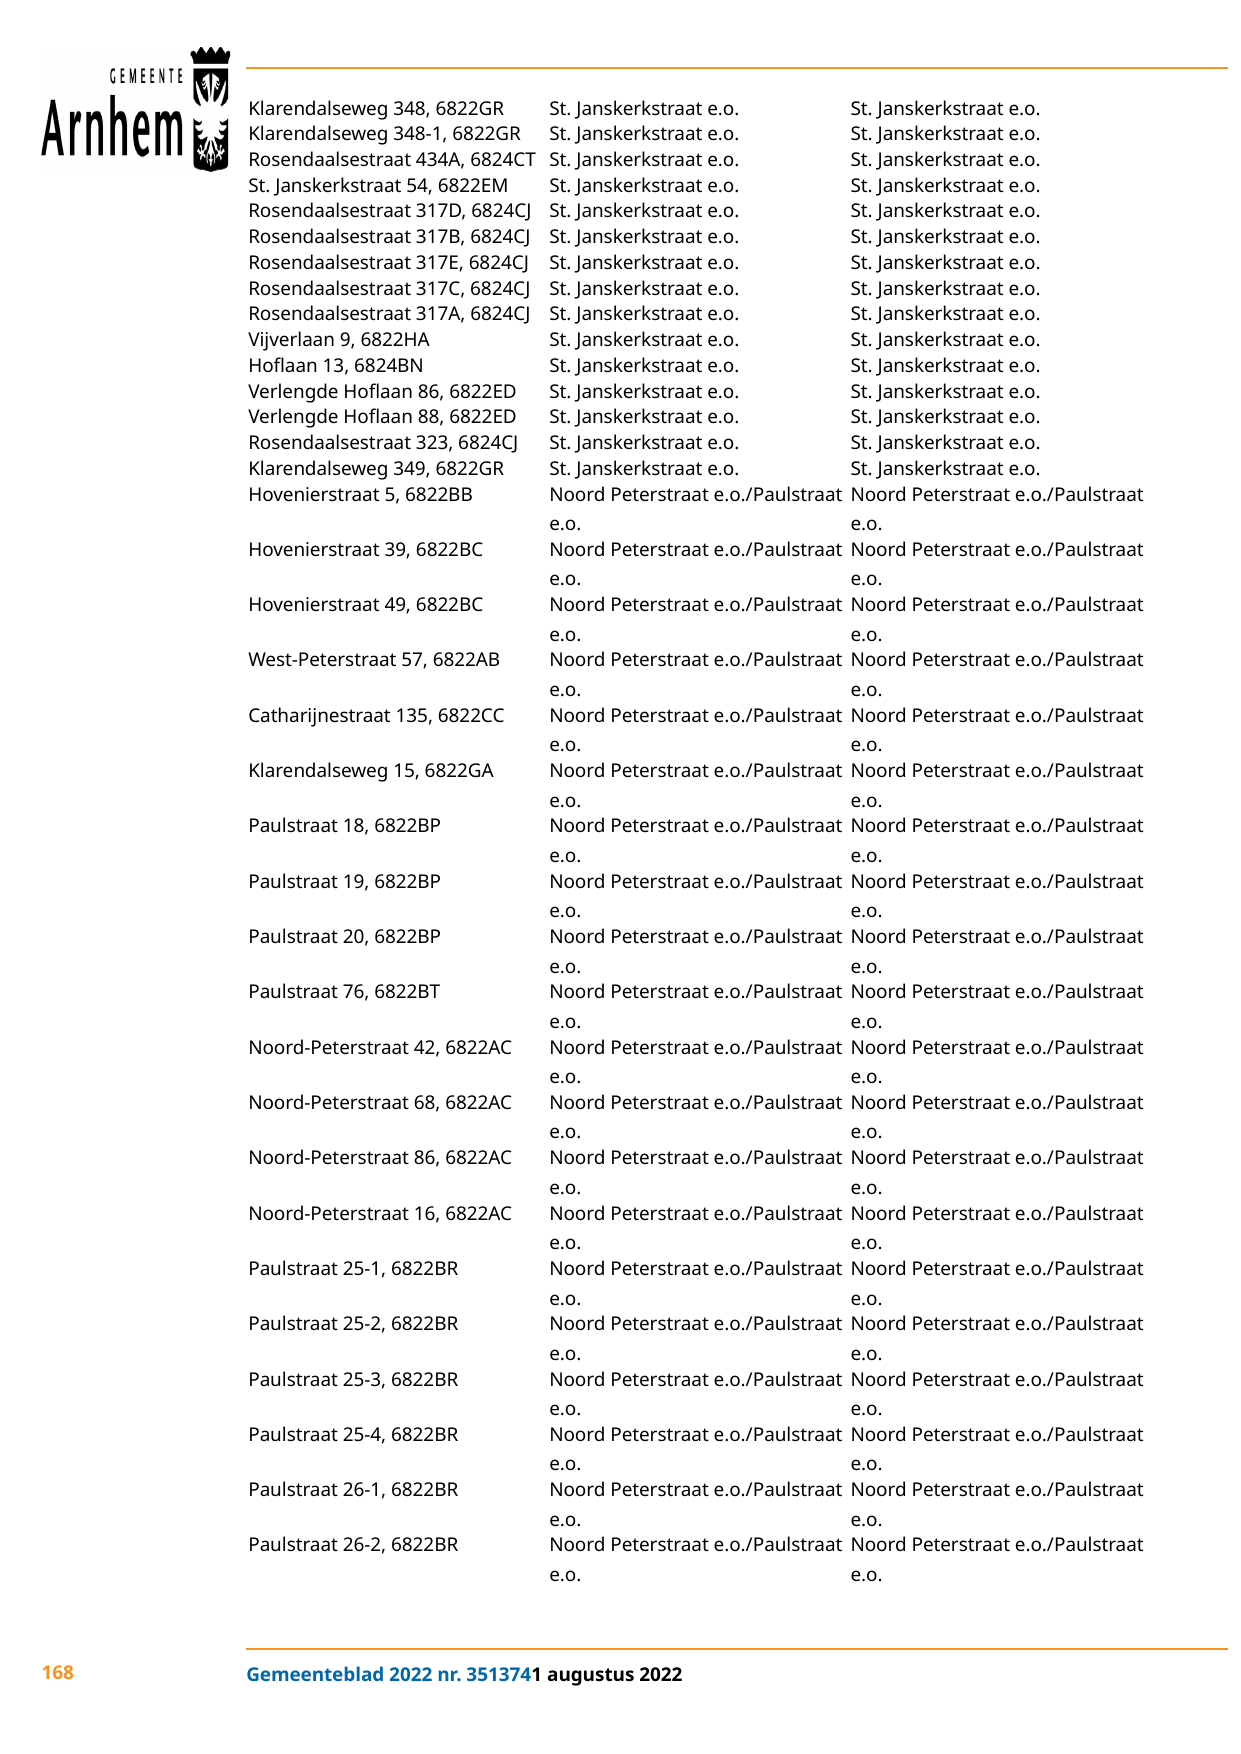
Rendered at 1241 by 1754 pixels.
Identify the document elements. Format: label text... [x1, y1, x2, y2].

table_cell St. Janskerkstraat e.o. [850, 224, 1152, 249]
table_cell Noord-Peterstraat 42, 6822AC [248, 1034, 549, 1089]
table_cell Rosendaalsestraat 317E, 6824CJ [248, 249, 549, 275]
table_cell St. Janskerkstraat e.o. [549, 326, 850, 352]
table_cell St. Janskerkstraat e.o. [549, 146, 850, 172]
table_cell Noord Peterstraat e.o./Paulstraat e.o. [850, 1421, 1152, 1476]
table_cell St. Janskerkstraat e.o. [549, 352, 850, 378]
table_cell St. Janskerkstraat e.o. [549, 249, 850, 275]
table_cell Noord-Peterstraat 16, 6822AC [248, 1200, 549, 1255]
picture [41, 47, 231, 172]
table_cell St. Janskerkstraat e.o. [850, 301, 1152, 326]
table_cell Noord Peterstraat e.o./Paulstraat e.o. [850, 1255, 1152, 1310]
table_cell Noord Peterstraat e.o./Paulstraat e.o. [850, 979, 1152, 1034]
table_cell Hovenierstraat 49, 6822BC [248, 591, 549, 647]
table_cell Noord Peterstraat e.o./Paulstraat e.o. [850, 1145, 1152, 1200]
table_cell Noord Peterstraat e.o./Paulstraat e.o. [850, 481, 1152, 536]
table_cell Noord Peterstraat e.o./Paulstraat e.o. [850, 1310, 1152, 1366]
table_cell Noord Peterstraat e.o./Paulstraat e.o. [850, 1089, 1152, 1144]
table_cell Noord Peterstraat e.o./Paulstraat e.o. [850, 1532, 1152, 1587]
table_cell Noord Peterstraat e.o./Paulstraat e.o. [549, 979, 850, 1034]
table_cell St. Janskerkstraat e.o. [549, 455, 850, 481]
table_cell Noord Peterstraat e.o./Paulstraat e.o. [549, 1532, 850, 1587]
table_cell Noord Peterstraat e.o./Paulstraat e.o. [850, 591, 1152, 647]
table_cell West-Peterstraat 57, 6822AB [248, 647, 549, 702]
table_cell St. Janskerkstraat e.o. [850, 249, 1152, 275]
table_cell Noord Peterstraat e.o./Paulstraat e.o. [549, 481, 850, 536]
table_cell Noord Peterstraat e.o./Paulstraat e.o. [549, 1421, 850, 1476]
table_cell Noord-Peterstraat 86, 6822AC [248, 1145, 549, 1200]
table_cell Noord Peterstraat e.o./Paulstraat e.o. [549, 591, 850, 647]
table_cell Paulstraat 26-2, 6822BR [248, 1532, 549, 1587]
table_cell St. Janskerkstraat e.o. [850, 378, 1152, 403]
table_cell Noord Peterstraat e.o./Paulstraat e.o. [549, 1145, 850, 1200]
table_cell Paulstraat 20, 6822BP [248, 923, 549, 978]
table_cell St. Janskerkstraat e.o. [850, 455, 1152, 481]
table_cell Noord Peterstraat e.o./Paulstraat e.o. [850, 1366, 1152, 1421]
table_cell Noord Peterstraat e.o./Paulstraat e.o. [850, 1200, 1152, 1255]
table_cell St. Janskerkstraat e.o. [850, 121, 1152, 146]
table_cell Noord Peterstraat e.o./Paulstraat e.o. [850, 757, 1152, 813]
table_cell Noord Peterstraat e.o./Paulstraat e.o. [549, 813, 850, 868]
table_cell St. Janskerkstraat e.o. [850, 352, 1152, 378]
table_cell Hoflaan 13, 6824BN [248, 352, 549, 378]
table_cell Paulstraat 19, 6822BP [248, 868, 549, 923]
table_cell Noord Peterstraat e.o./Paulstraat e.o. [850, 647, 1152, 702]
table_cell St. Janskerkstraat e.o. [850, 429, 1152, 455]
table_cell St. Janskerkstraat e.o. [850, 198, 1152, 223]
table_cell St. Janskerkstraat e.o. [850, 95, 1152, 121]
table_cell St. Janskerkstraat e.o. [850, 404, 1152, 429]
table_cell Noord Peterstraat e.o./Paulstraat e.o. [549, 1476, 850, 1532]
table_cell Paulstraat 26-1, 6822BR [248, 1476, 549, 1532]
table_cell Noord Peterstraat e.o./Paulstraat e.o. [549, 1200, 850, 1255]
table_cell Klarendalseweg 348-1, 6822GR [248, 121, 549, 146]
table_cell Rosendaalsestraat 317B, 6824CJ [248, 224, 549, 249]
table_cell St. Janskerkstraat e.o. [549, 198, 850, 223]
table_cell St. Janskerkstraat e.o. [549, 121, 850, 146]
table_cell Vijverlaan 9, 6822HA [248, 326, 549, 352]
table_cell Rosendaalsestraat 323, 6824CJ [248, 429, 549, 455]
table_cell Noord Peterstraat e.o./Paulstraat e.o. [850, 1034, 1152, 1089]
table_cell Noord-Peterstraat 68, 6822AC [248, 1089, 549, 1144]
table_cell Paulstraat 25-1, 6822BR [248, 1255, 549, 1310]
table_cell St. Janskerkstraat e.o. [549, 429, 850, 455]
table_cell St. Janskerkstraat e.o. [549, 275, 850, 301]
table_cell St. Janskerkstraat e.o. [549, 224, 850, 249]
table_cell Hovenierstraat 39, 6822BC [248, 536, 549, 591]
table_cell Noord Peterstraat e.o./Paulstraat e.o. [549, 923, 850, 978]
table_cell Klarendalseweg 348, 6822GR [248, 95, 549, 121]
table_cell Rosendaalsestraat 434A, 6824CT [248, 146, 549, 172]
table_cell St. Janskerkstraat e.o. [549, 95, 850, 121]
table_cell Catharijnestraat 135, 6822CC [248, 702, 549, 757]
table_cell Verlengde Hoflaan 88, 6822ED [248, 404, 549, 429]
table_cell Paulstraat 76, 6822BT [248, 979, 549, 1034]
table_cell St. Janskerkstraat e.o. [850, 172, 1152, 198]
table_cell Noord Peterstraat e.o./Paulstraat e.o. [850, 1476, 1152, 1532]
table_cell Klarendalseweg 349, 6822GR [248, 455, 549, 481]
table_cell Klarendalseweg 15, 6822GA [248, 757, 549, 813]
table_cell Noord Peterstraat e.o./Paulstraat e.o. [549, 1310, 850, 1366]
table_cell Rosendaalsestraat 317D, 6824CJ [248, 198, 549, 223]
table_cell Noord Peterstraat e.o./Paulstraat e.o. [549, 757, 850, 813]
table_cell St. Janskerkstraat e.o. [549, 172, 850, 198]
table_cell Paulstraat 18, 6822BP [248, 813, 549, 868]
table_cell Hovenierstraat 5, 6822BB [248, 481, 549, 536]
table_cell Noord Peterstraat e.o./Paulstraat e.o. [549, 702, 850, 757]
table_cell Noord Peterstraat e.o./Paulstraat e.o. [549, 1089, 850, 1144]
table_cell Noord Peterstraat e.o./Paulstraat e.o. [549, 536, 850, 591]
table_cell Noord Peterstraat e.o./Paulstraat e.o. [549, 647, 850, 702]
table_cell St. Janskerkstraat e.o. [850, 275, 1152, 301]
table_cell Noord Peterstraat e.o./Paulstraat e.o. [850, 923, 1152, 978]
table_cell St. Janskerkstraat e.o. [850, 326, 1152, 352]
table_cell Rosendaalsestraat 317C, 6824CJ [248, 275, 549, 301]
table_cell St. Janskerkstraat e.o. [549, 301, 850, 326]
table_cell Paulstraat 25-2, 6822BR [248, 1310, 549, 1366]
table_cell Noord Peterstraat e.o./Paulstraat e.o. [850, 868, 1152, 923]
table_cell Noord Peterstraat e.o./Paulstraat e.o. [549, 868, 850, 923]
table_cell St. Janskerkstraat e.o. [549, 404, 850, 429]
table_cell St. Janskerkstraat e.o. [850, 146, 1152, 172]
table_cell Noord Peterstraat e.o./Paulstraat e.o. [850, 536, 1152, 591]
table_cell Noord Peterstraat e.o./Paulstraat e.o. [549, 1366, 850, 1421]
table_cell Noord Peterstraat e.o./Paulstraat e.o. [549, 1034, 850, 1089]
table_cell St. Janskerkstraat 54, 6822EM [248, 172, 549, 198]
table_cell Noord Peterstraat e.o./Paulstraat e.o. [850, 702, 1152, 757]
table_cell Rosendaalsestraat 317A, 6824CJ [248, 301, 549, 326]
table_cell St. Janskerkstraat e.o. [549, 378, 850, 403]
table_cell Noord Peterstraat e.o./Paulstraat e.o. [850, 813, 1152, 868]
table_cell Paulstraat 25-3, 6822BR [248, 1366, 549, 1421]
table_cell Noord Peterstraat e.o./Paulstraat e.o. [549, 1255, 850, 1310]
table_cell Paulstraat 25-4, 6822BR [248, 1421, 549, 1476]
table_cell Verlengde Hoflaan 86, 6822ED [248, 378, 549, 403]
